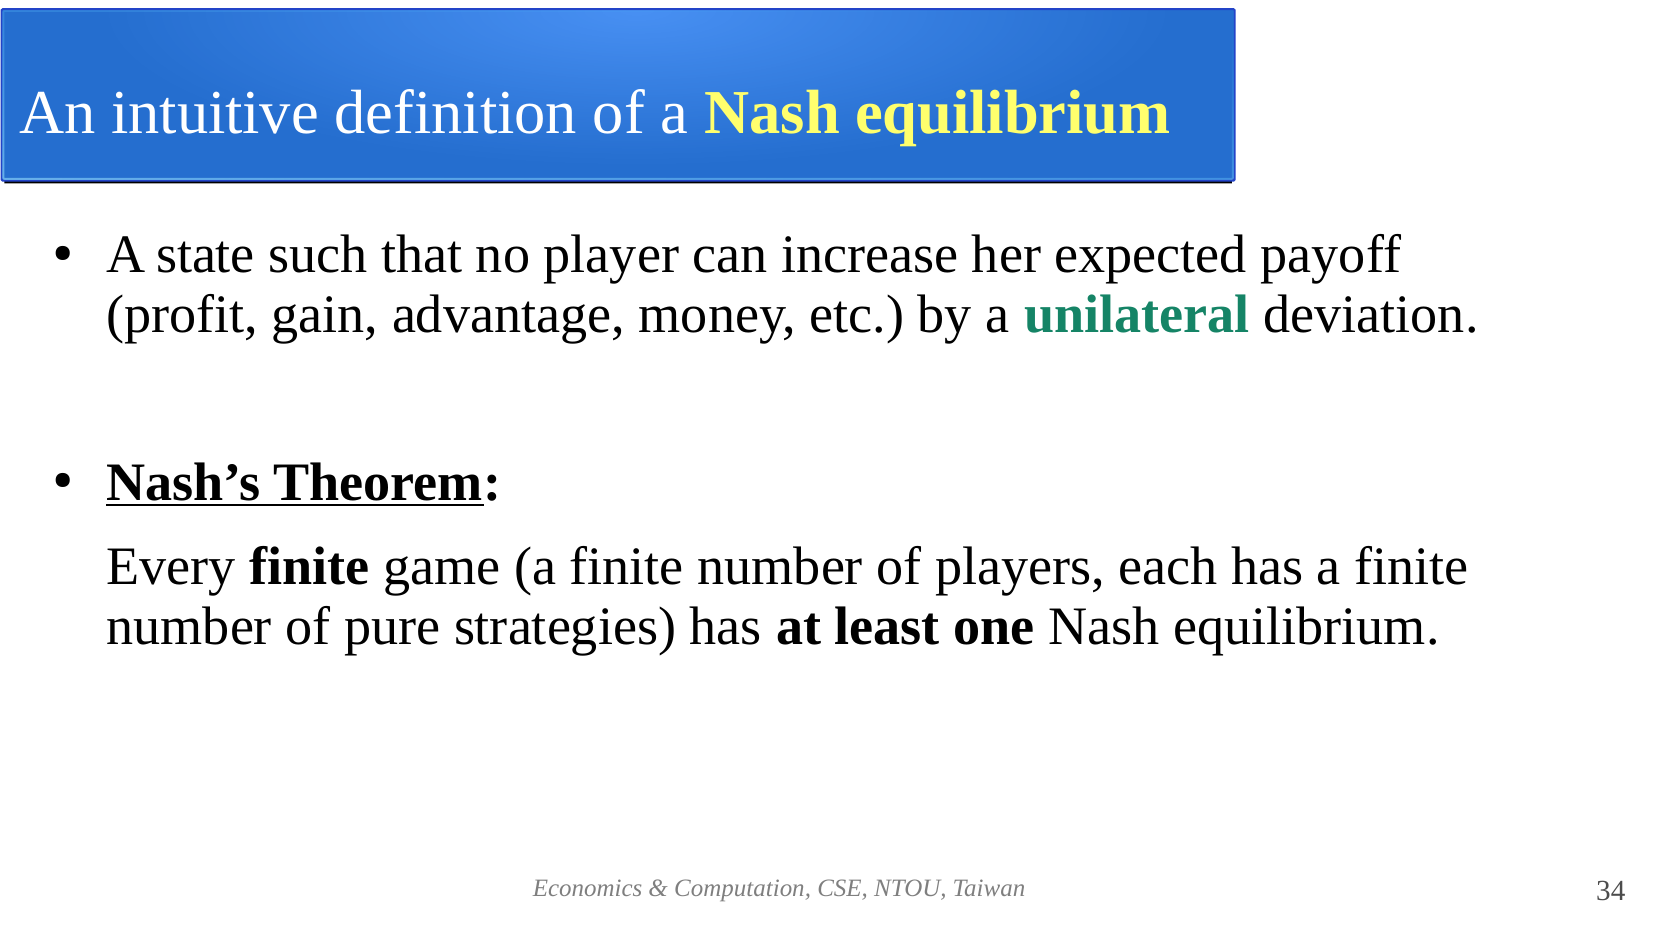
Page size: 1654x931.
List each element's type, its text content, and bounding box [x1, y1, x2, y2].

list A state such that no player can increase her expected payoff (profit, gain, advantage, money, etc.) by a unilateral deviation. Nash’s Theorem: Every finite game (a finite number of players, each has a finite number of pure strategies) has at least one Nash equilibrium. [35, 224, 1524, 836]
title An intuitive definition of a Nash equilibrium [19, 35, 1181, 189]
